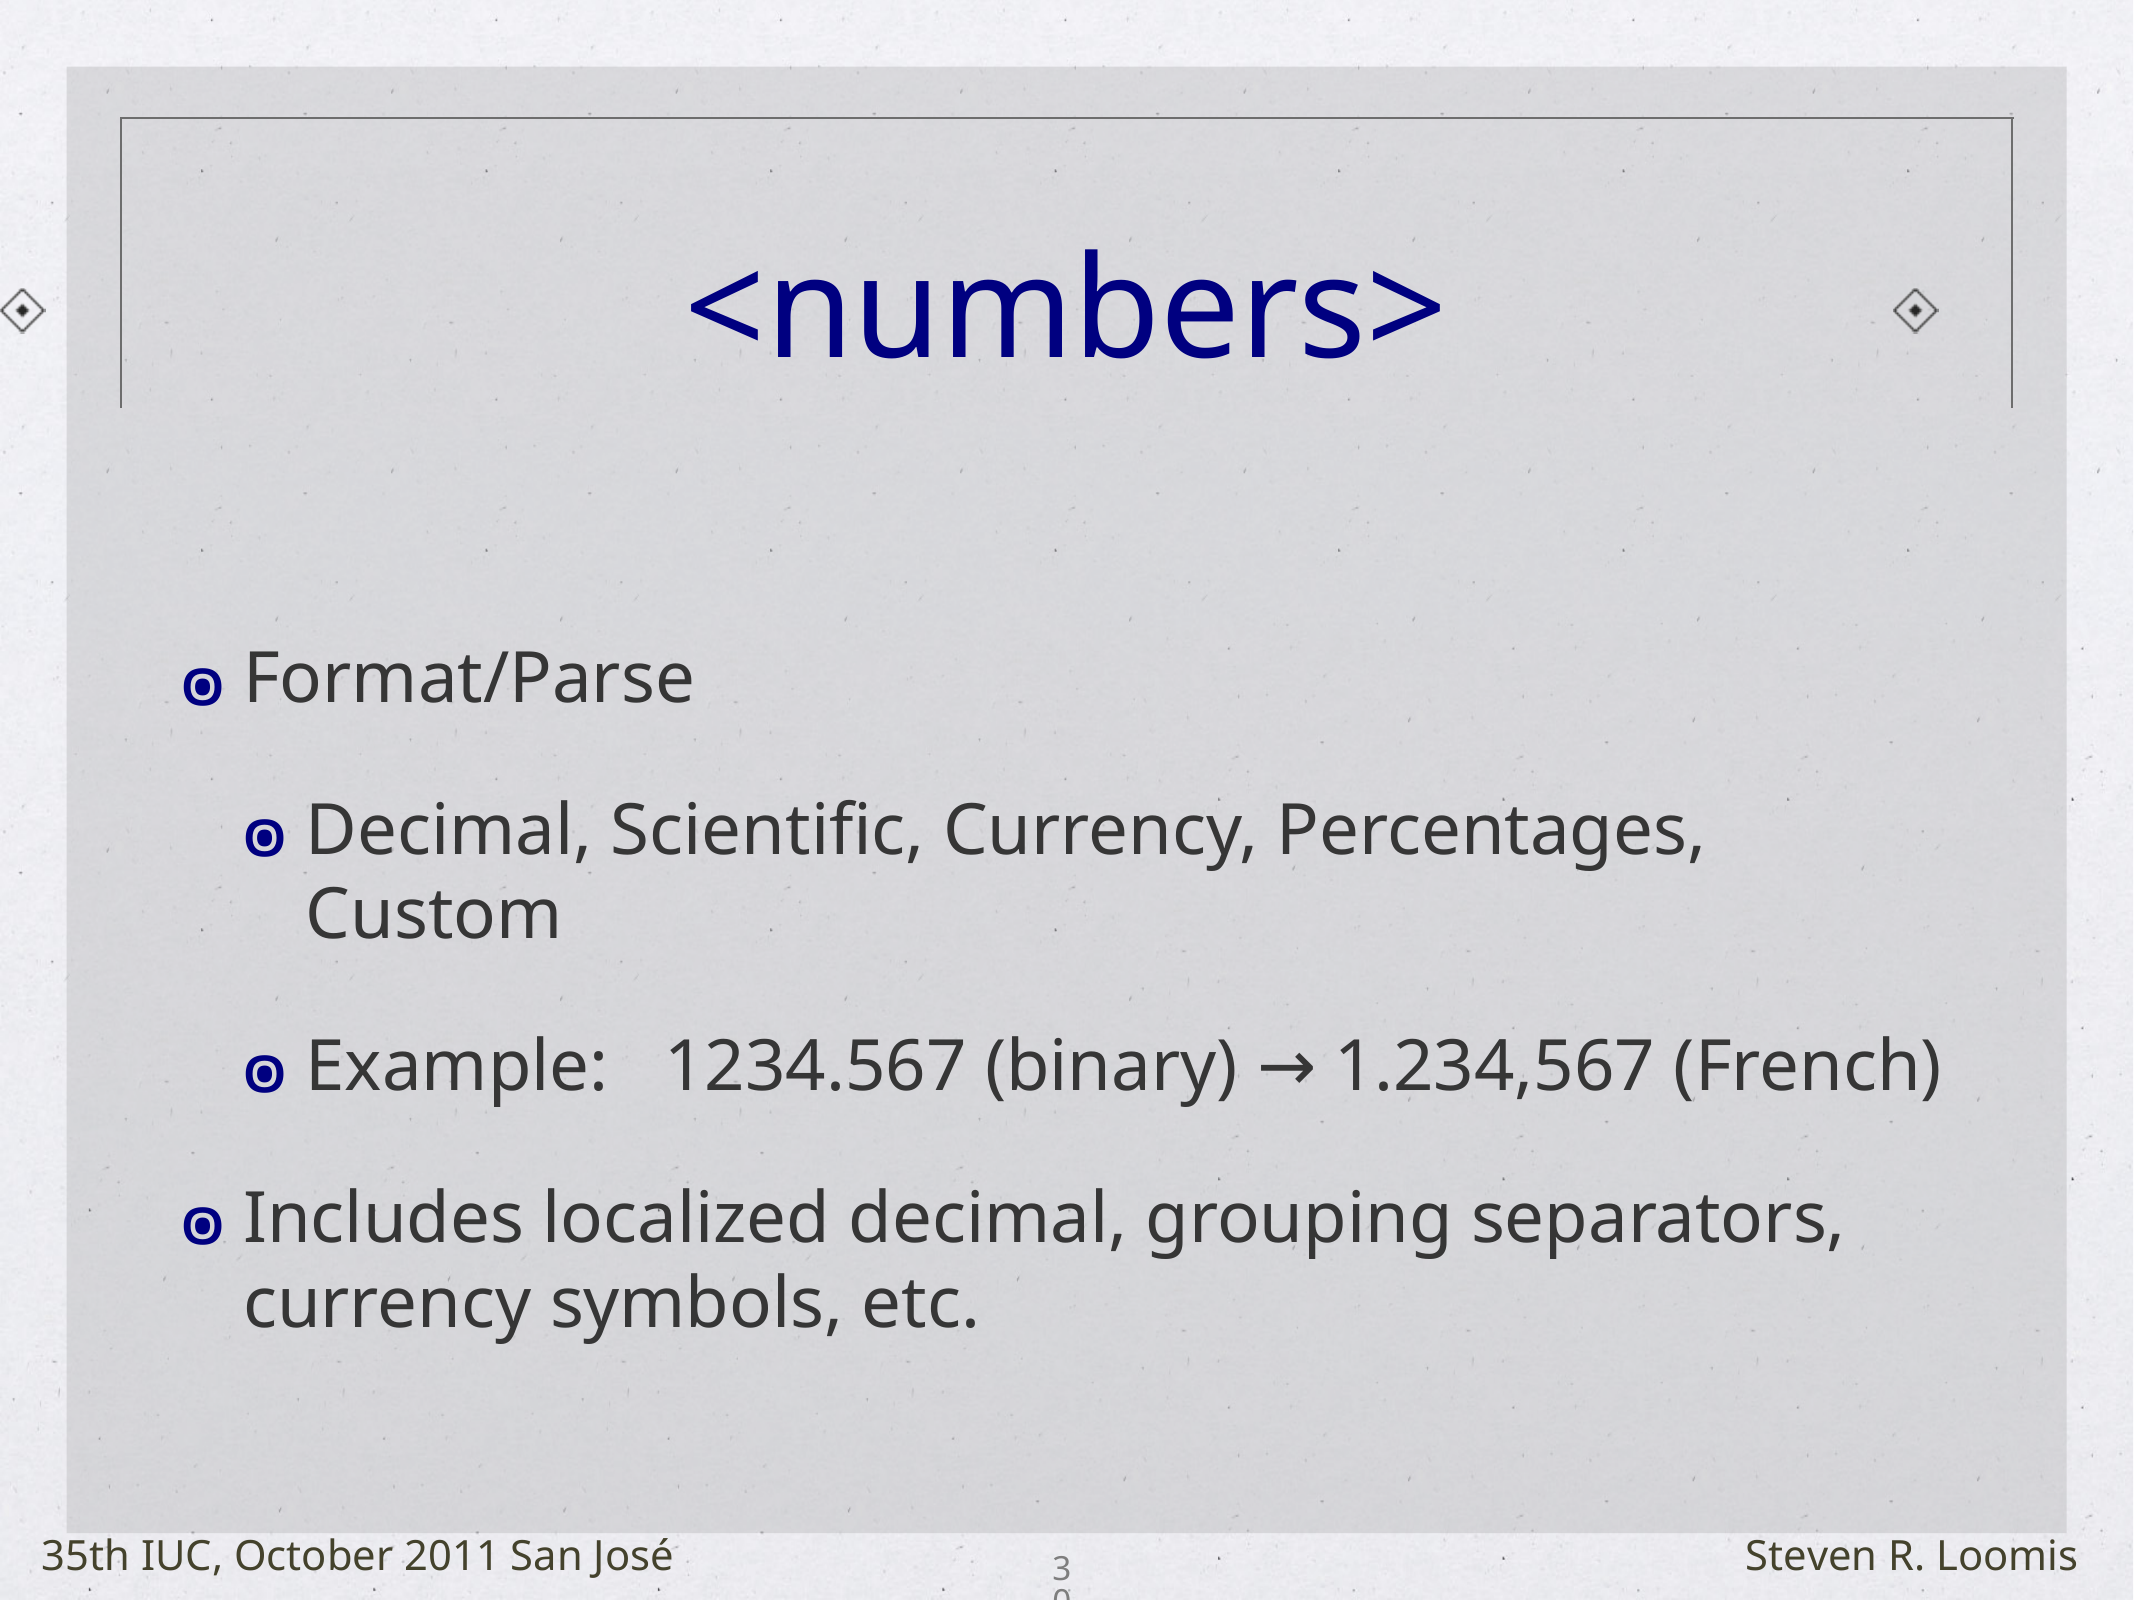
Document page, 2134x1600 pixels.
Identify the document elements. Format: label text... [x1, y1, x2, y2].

title [170, 137, 1963, 423]
picture [1057, 1591, 1066, 1600]
picture [0, 0, 2134, 1600]
list Format/Parse Decimal, Scientific, Currency, Percentages, Custom Example: 1234.567 (binary) → 1.234,567 (French) Includes localized decimal, grouping separators, currency symbols, etc. [170, 423, 1963, 1550]
